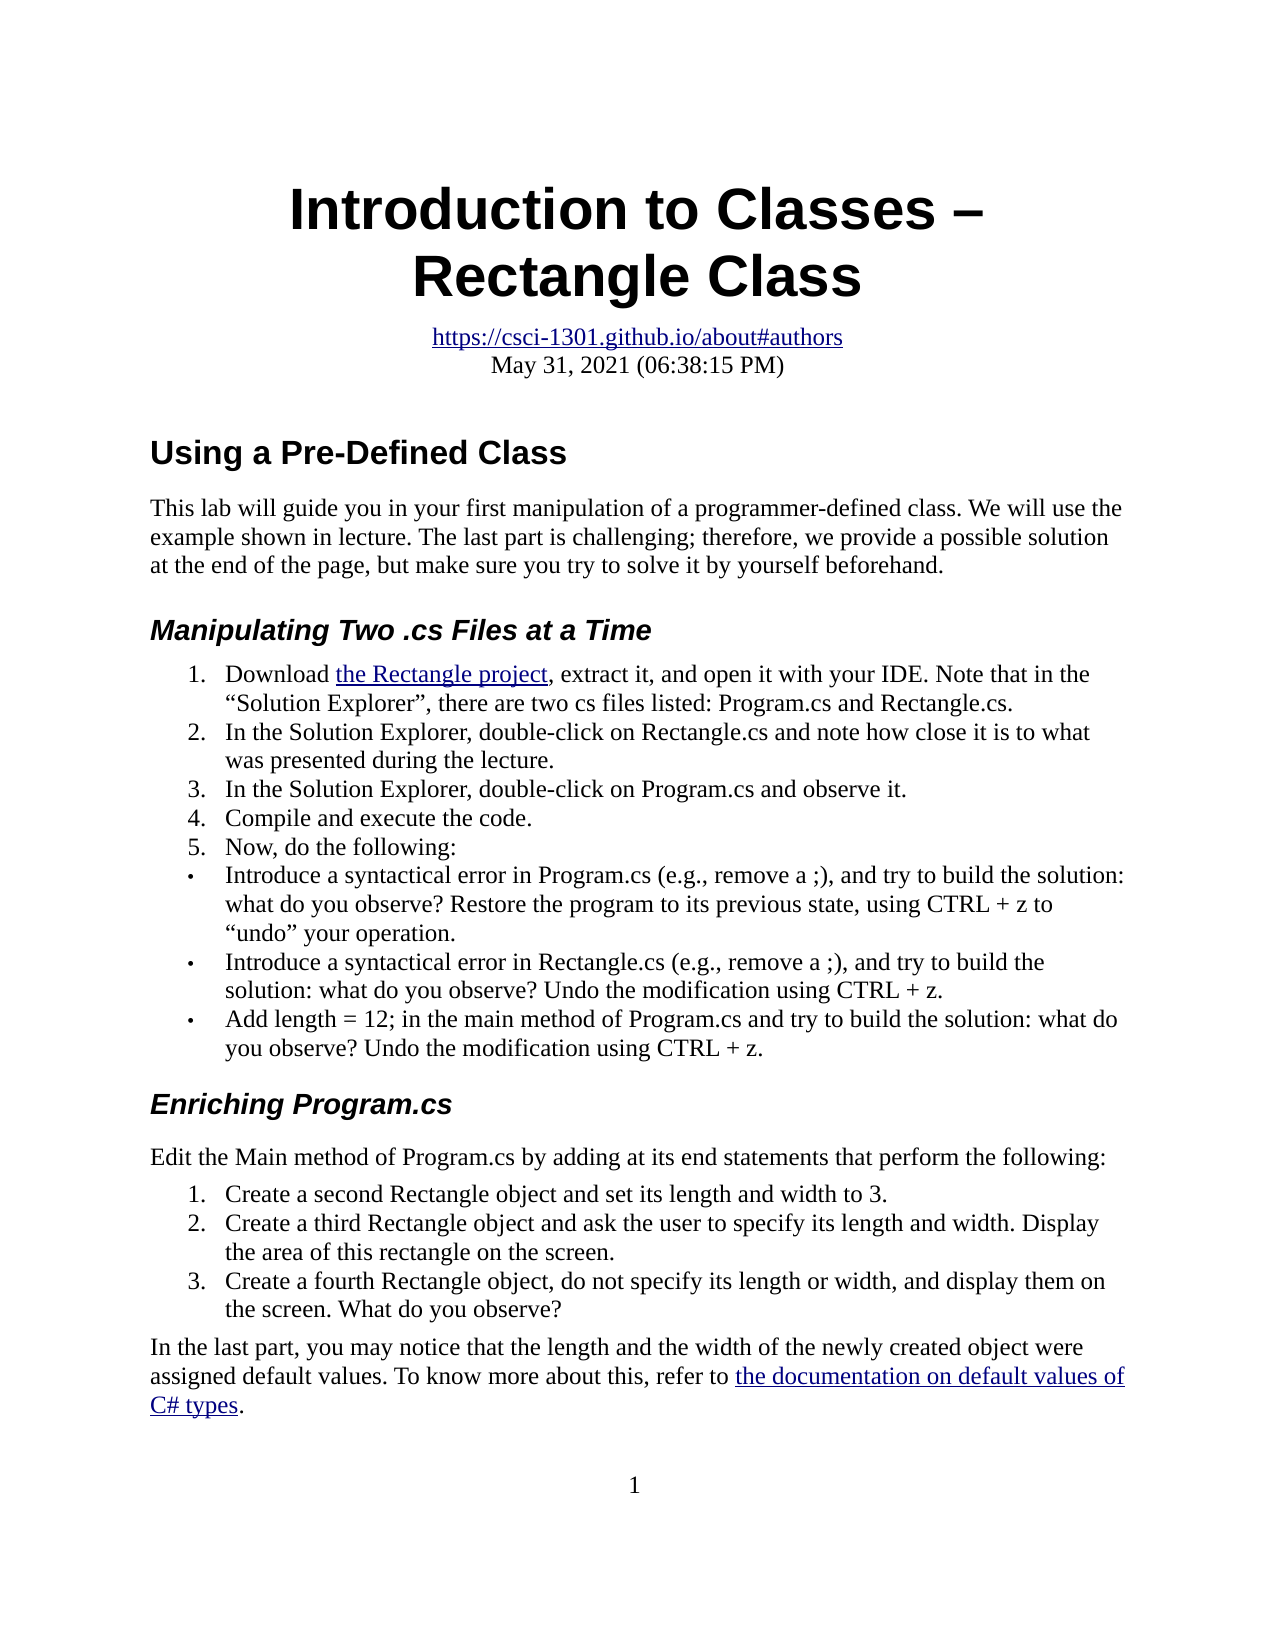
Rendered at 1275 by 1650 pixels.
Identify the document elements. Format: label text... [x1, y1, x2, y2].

list In the Solution Explorer, double-click on Rectangle.cs and note how close it is to what was presented during the lecture. [187, 717, 1125, 774]
subtitle Enriching Program.cs [150, 1087, 1125, 1120]
list Create a fourth Rectangle object, do not specify its length or width, and display them on the screen. What do you observe? [187, 1266, 1125, 1323]
text May 31, 2021 (06:38:15 PM) [150, 350, 1125, 379]
text In the last part, you may notice that the length and the width of the newly created object were assigned default values. To know more about this, refer to the documentation on default values of C# types. [150, 1332, 1125, 1418]
list Introduce a syntactical error in Program.cs (e.g., remove a ;), and try to build the solution: what do you observe? Restore the program to its previous state, using CTRL + z to “undo” your operation. [187, 861, 1125, 947]
list Create a third Rectangle object and ask the user to specify its length and width. Display the area of this rectangle on the screen. [187, 1208, 1125, 1266]
list Add length = 12; in the main method of Program.cs and try to build the solution: what do you observe? Undo the modification using CTRL + z. [187, 1004, 1125, 1062]
list Download the Rectangle project, extract it, and open it with your IDE. Note that in the “Solution Explorer”, there are two cs files listed: Program.cs and Rectangle.cs. [187, 659, 1125, 717]
title Introduction to Classes – Rectangle Class [150, 175, 1125, 309]
subtitle Manipulating Two .cs Files at a Time [150, 613, 1125, 647]
list Introduce a syntactical error in Rectangle.cs (e.g., remove a ;), and try to build the solution: what do you observe? Undo the modification using CTRL + z. [187, 947, 1125, 1004]
text https://csci-1301.github.io/about#authors [150, 322, 1125, 350]
text Edit the Main method of Program.cs by adding at its end statements that perform the following: [150, 1142, 1125, 1171]
list Create a second Rectangle object and set its length and width to 3. [187, 1179, 1125, 1208]
text This lab will guide you in your first manipulation of a programmer-defined class. We will use the example shown in lecture. The last part is challenging; therefore, we provide a possible solution at the end of the page, but make sure you try to solve it by yourself beforehand. [150, 493, 1125, 579]
list In the Solution Explorer, double-click on Program.cs and observe it. [187, 774, 1125, 803]
subtitle Using a Pre-Defined Class [150, 433, 1125, 472]
list Now, do the following: [187, 832, 1125, 861]
list Compile and execute the code. [187, 803, 1125, 832]
